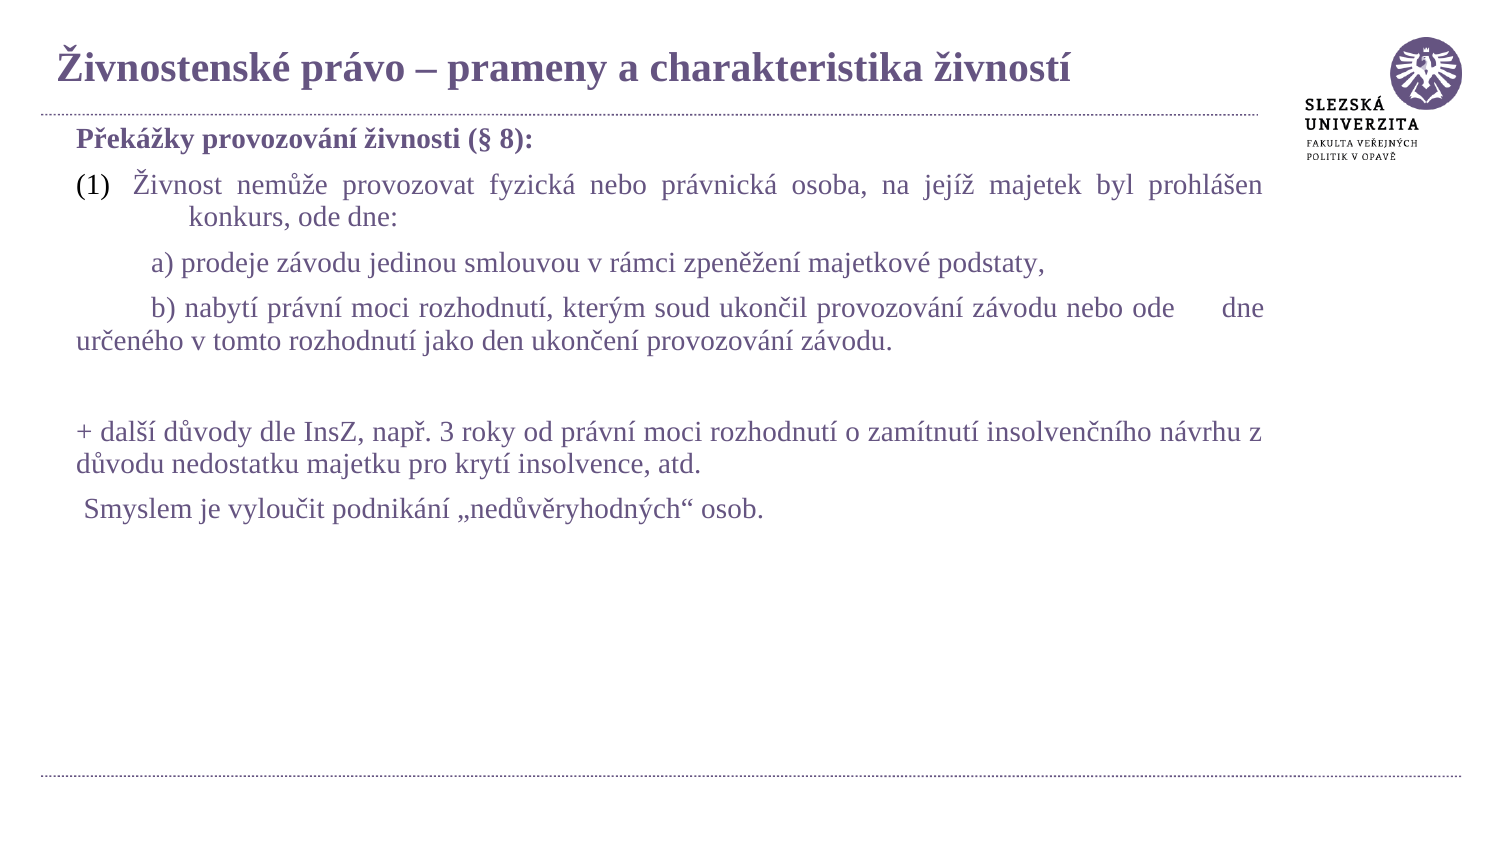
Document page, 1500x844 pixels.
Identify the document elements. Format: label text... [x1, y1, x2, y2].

title Živnostenské právo – prameny a charakteristika živností [41, 32, 1220, 116]
text_box Překážky provozování živnosti (§ 8): Živnost nemůže provozovat fyzická nebo právnická osoba, na jejíž majetek byl prohlášen konkurs, ode dne: a) prodeje závodu jedinou smlouvou v rámci zpeněžení majetkové podstaty, b) nabytí právní moci rozhodnutí, kterým soud ukončil provozování závodu nebo ode dne určeného v tomto rozhodnutí jako den ukončení provozování závodu. + další důvody dle InsZ, např. 3 roky od právní moci rozhodnutí o zamítnutí insolvenčního návrhu z důvodu nedostatku majetku pro krytí insolvence, atd. Smyslem je vyloučit podnikání „nedůvěryhodných“ osob. [61, 115, 1280, 812]
